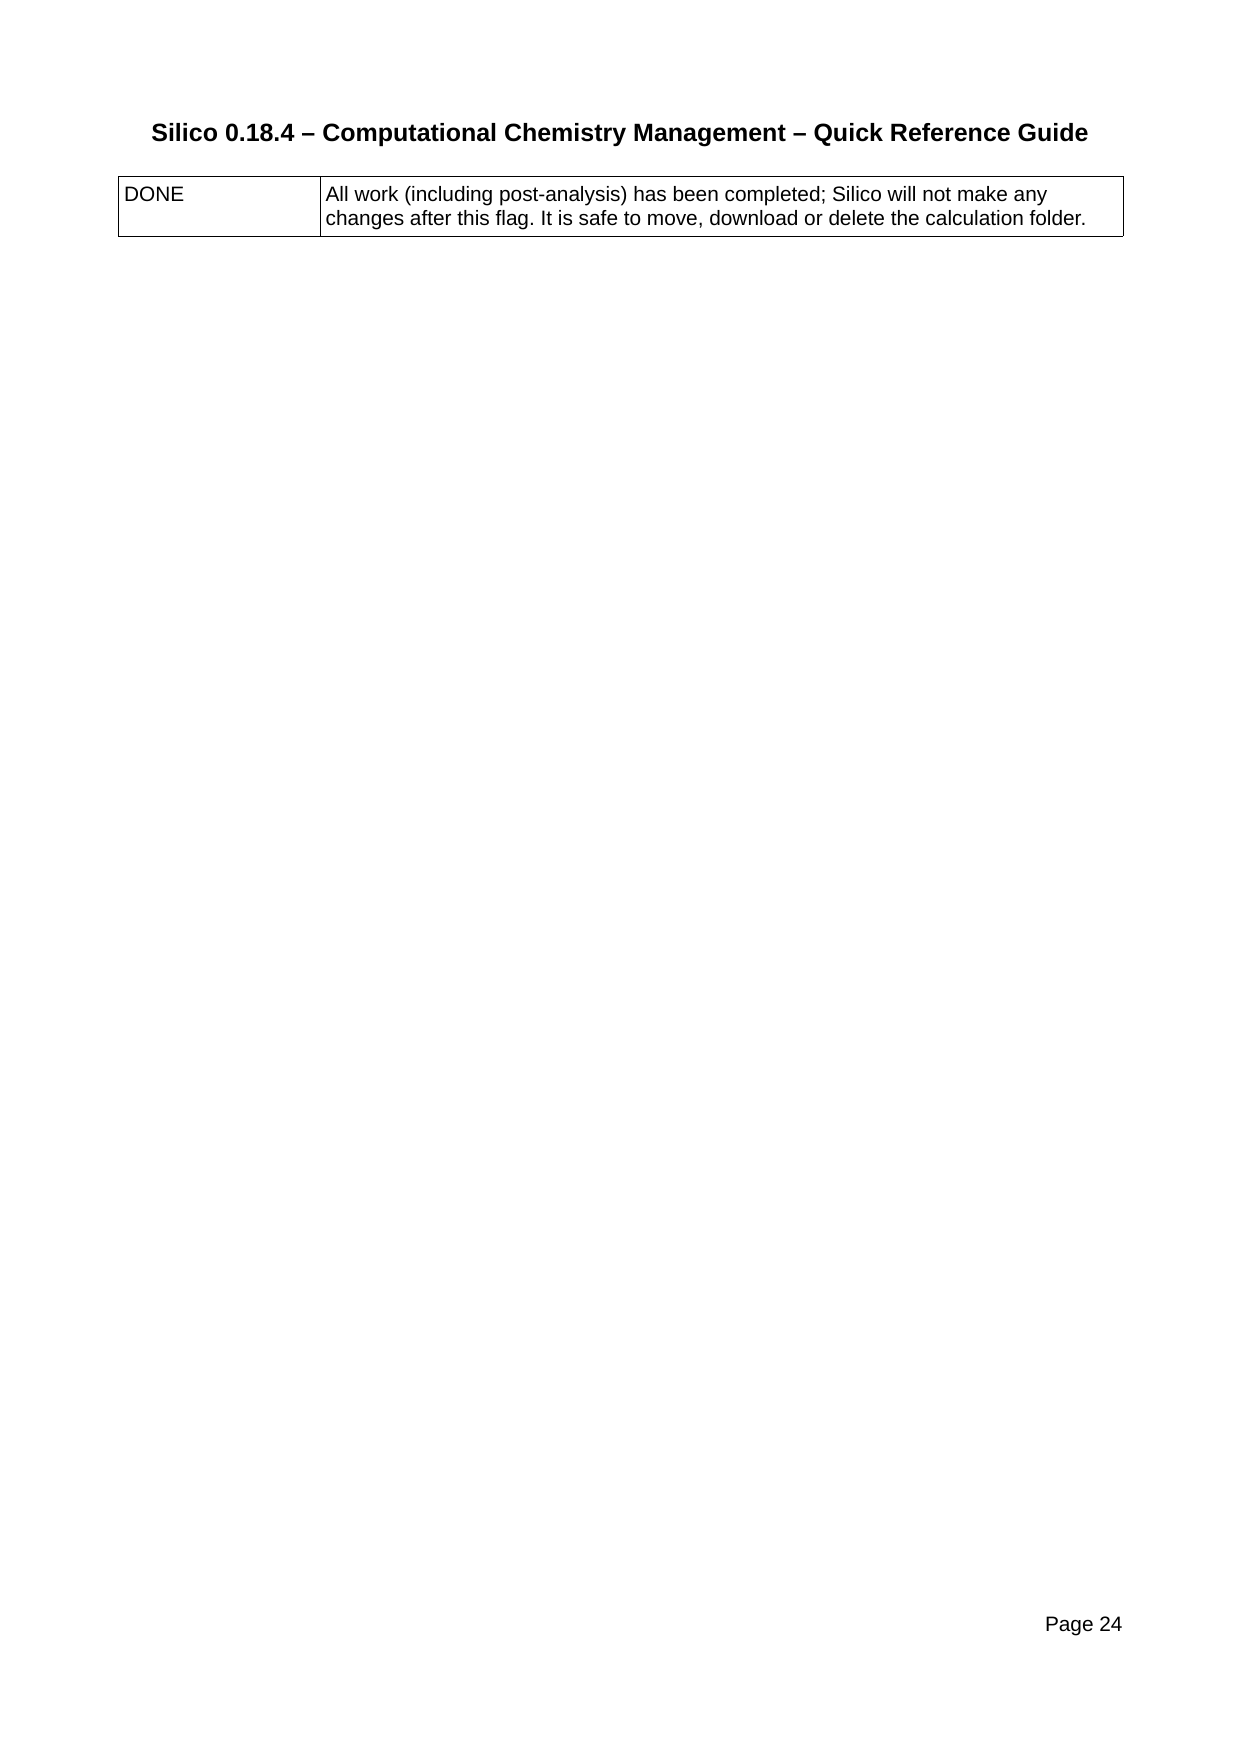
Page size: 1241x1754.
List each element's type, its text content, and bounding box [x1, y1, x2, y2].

table_cell All work (including post-analysis) has been completed; Silico will not make any changes after this flag. It is safe to move, download or delete the calculation folder. [321, 177, 1123, 236]
table_cell DONE [119, 177, 320, 236]
